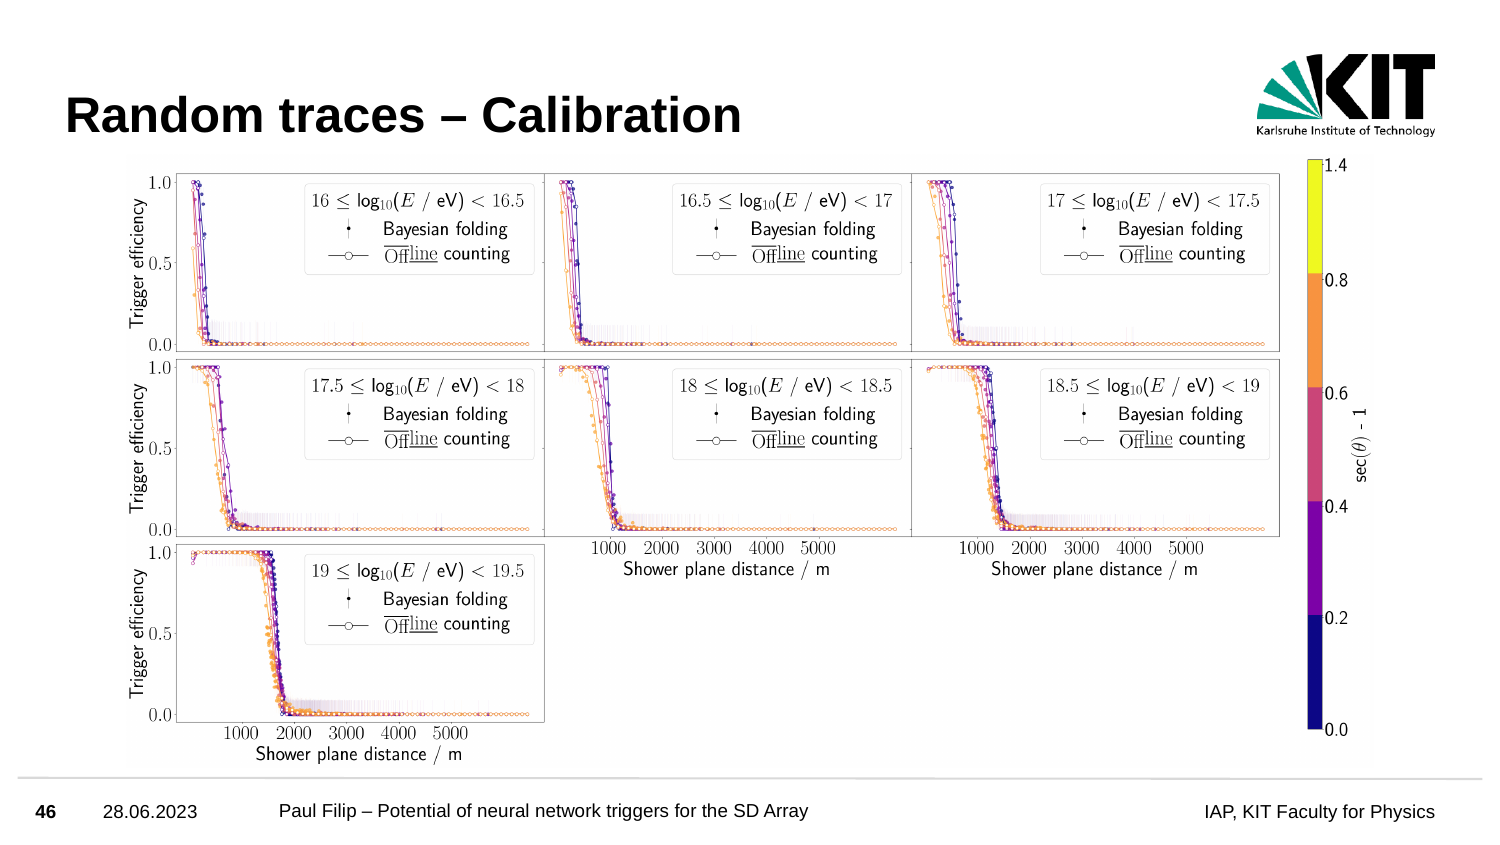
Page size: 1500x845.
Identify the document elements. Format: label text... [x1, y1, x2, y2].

picture [1257, 54, 1435, 137]
slide_number 28.06.2023 [102, 778, 272, 844]
title Random traces – Calibration [64, 48, 1192, 144]
slide_number 3 [35, 778, 89, 844]
picture [126, 154, 1374, 768]
